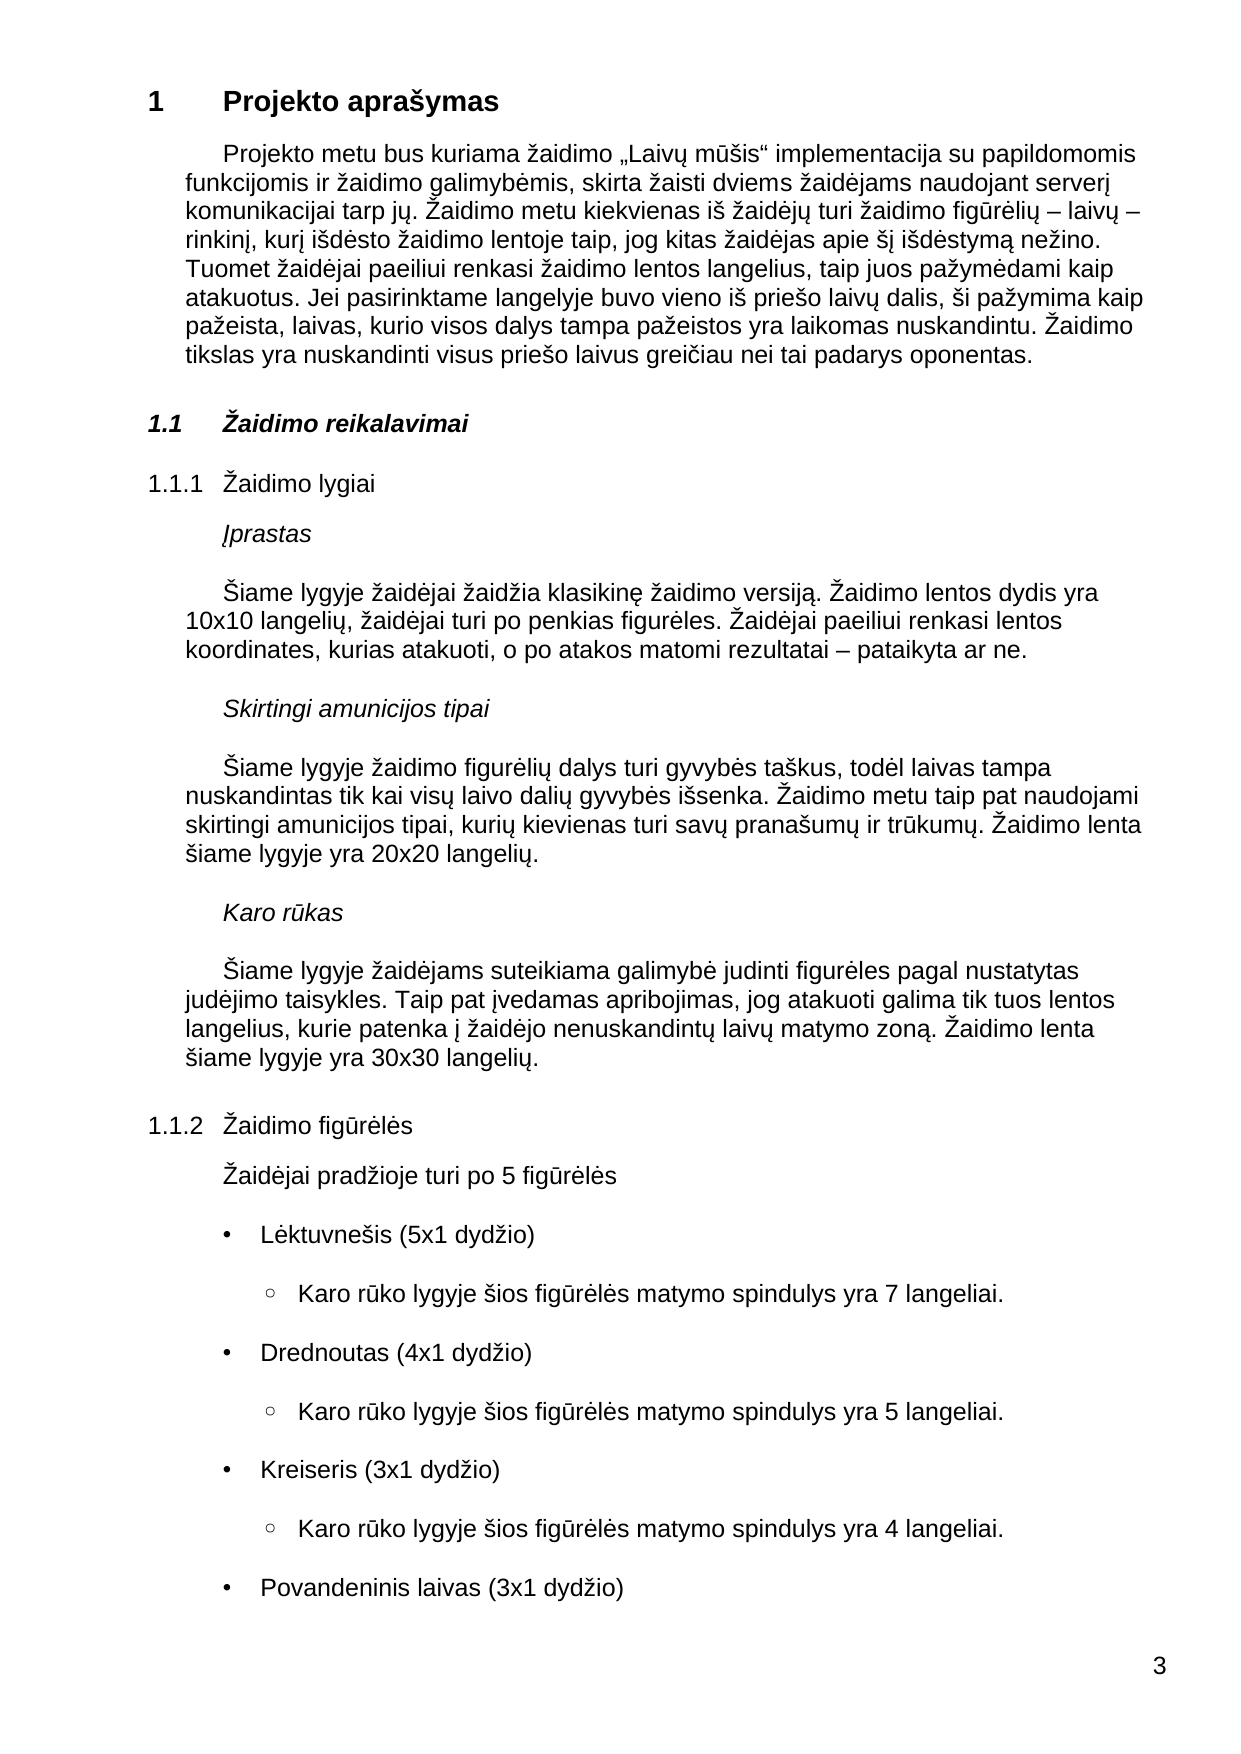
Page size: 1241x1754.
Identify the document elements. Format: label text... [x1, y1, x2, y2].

subtitle Žaidimo figūrėlės [148, 1111, 1152, 1140]
subtitle Projekto aprašymas [148, 84, 1152, 118]
text Skirtingi amunicijos tipai [185, 694, 1152, 723]
list Drednoutas (4x1 dydžio) [223, 1338, 1152, 1367]
list Lėktuvnešis (5x1 dydžio) [223, 1220, 1152, 1249]
list Karo rūko lygyje šios figūrėlės matymo spindulys yra 7 langeliai. [260, 1279, 1152, 1308]
subtitle Žaidimo reikalavimai [148, 409, 1152, 438]
list Kreiseris (3x1 dydžio) [223, 1456, 1152, 1484]
list Karo rūko lygyje šios figūrėlės matymo spindulys yra 5 langeliai. [260, 1397, 1152, 1426]
text Įprastas [185, 519, 1152, 548]
text Žaidėjai pradžioje turi po 5 figūrėlės [185, 1161, 1152, 1190]
text Šiame lygyje žaidėjai žaidžia klasikinę žaidimo versiją. Žaidimo lentos dydis yra 10x10 langelių, žaidėjai turi po penkias figurėles. Žaidėjai paeiliui renkasi lentos koordinates, kurias atakuoti, o po atakos matomi rezultatai – pataikyta ar ne. [185, 578, 1152, 664]
text Projekto metu bus kuriama žaidimo „Laivų mūšis“ implementacija su papildomomis funkcijomis ir žaidimo galimybėmis, skirta žaisti dviems žaidėjams naudojant serverį komunikacijai tarp jų. Žaidimo metu kiekvienas iš žaidėjų turi žaidimo figūrėlių – laivų – rinkinį, kurį išdėsto žaidimo lentoje taip, jog kitas žaidėjas apie šį išdėstymą nežino. Tuomet žaidėjai paeiliui renkasi žaidimo lentos langelius, taip juos pažymėdami kaip atakuotus. Jei pasirinktame langelyje buvo vieno iš priešo laivų dalis, ši pažymima kaip pažeista, laivas, kurio visos dalys tampa pažeistos yra laikomas nuskandintu. Žaidimo tikslas yra nuskandinti visus priešo laivus greičiau nei tai padarys oponentas. [185, 139, 1152, 369]
text Karo rūkas [185, 898, 1152, 926]
text Šiame lygyje žaidimo figurėlių dalys turi gyvybės taškus, todėl laivas tampa nuskandintas tik kai visų laivo dalių gyvybės išsenka. Žaidimo metu taip pat naudojami skirtingi amunicijos tipai, kurių kievienas turi savų pranašumų ir trūkumų. Žaidimo lenta šiame lygyje yra 20x20 langelių. [185, 753, 1152, 868]
list Povandeninis laivas (3x1 dydžio) [223, 1573, 1152, 1602]
list Karo rūko lygyje šios figūrėlės matymo spindulys yra 4 langeliai. [260, 1514, 1152, 1543]
text Šiame lygyje žaidėjams suteikiama galimybė judinti figurėles pagal nustatytas judėjimo taisykles. Taip pat įvedamas apribojimas, jog atakuoti galima tik tuos lentos langelius, kurie patenka į žaidėjo nenuskandintų laivų matymo zoną. Žaidimo lenta šiame lygyje yra 30x30 langelių. [185, 956, 1152, 1071]
subtitle Žaidimo lygiai [148, 469, 1152, 498]
